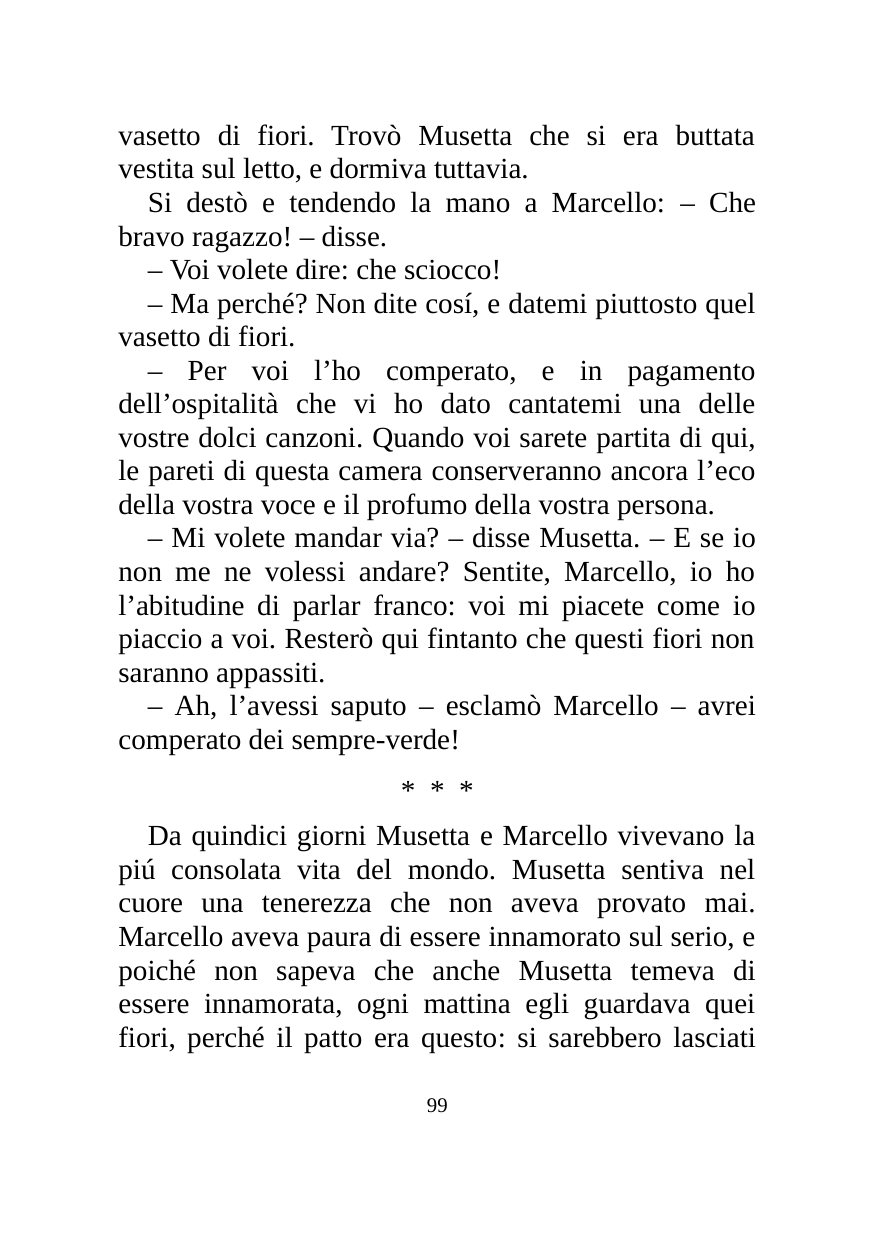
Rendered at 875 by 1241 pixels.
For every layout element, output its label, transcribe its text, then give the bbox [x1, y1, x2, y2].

text ‒ Per voi l’ho comperato, e in pagamento dell’ospitalità che vi ho dato cantatemi una delle vostre dolci canzoni. Quando voi sarete partita di qui, le pareti di questa camera conserveranno ancora l’eco della vostra voce e il profumo della vostra persona. [118, 353, 756, 521]
text ‒ Ah, l’avessi saputo ‒ esclamò Marcello ‒ avrei comperato dei sempre-verde! [118, 688, 756, 755]
text ‒ Mi volete mandar via? ‒ disse Musetta. ‒ E se io non me ne volessi andare? Sentite, Marcello, io ho l’abitudine di parlar franco: voi mi piacete come io piaccio a voi. Resterò qui fintanto che questi fiori non saranno appassiti. [118, 521, 756, 688]
text * * * [118, 773, 756, 807]
text Si destò e tendendo la mano a Marcello: ‒ Che bravo ragazzo! ‒ disse. [118, 185, 756, 252]
text vasetto di fiori. Trovò Musetta che si era buttata vestita sul letto, e dormiva tuttavia. [118, 118, 756, 185]
text ‒ Voi volete dire: che sciocco! [118, 252, 756, 286]
text Da quindici giorni Musetta e Marcello vivevano la piú consolata vita del mondo. Musetta sentiva nel cuore una tenerezza che non aveva provato mai. Marcello aveva paura di essere innamorato sul serio, e poiché non sapeva che anche Musetta temeva di essere innamorata, ogni mattina egli guardava quei fiori, perché il patto era questo: si sarebbero lasciati [118, 818, 756, 1053]
text ‒ Ma perché? Non dite cosí, e datemi piuttosto quel vasetto di fiori. [118, 286, 756, 353]
